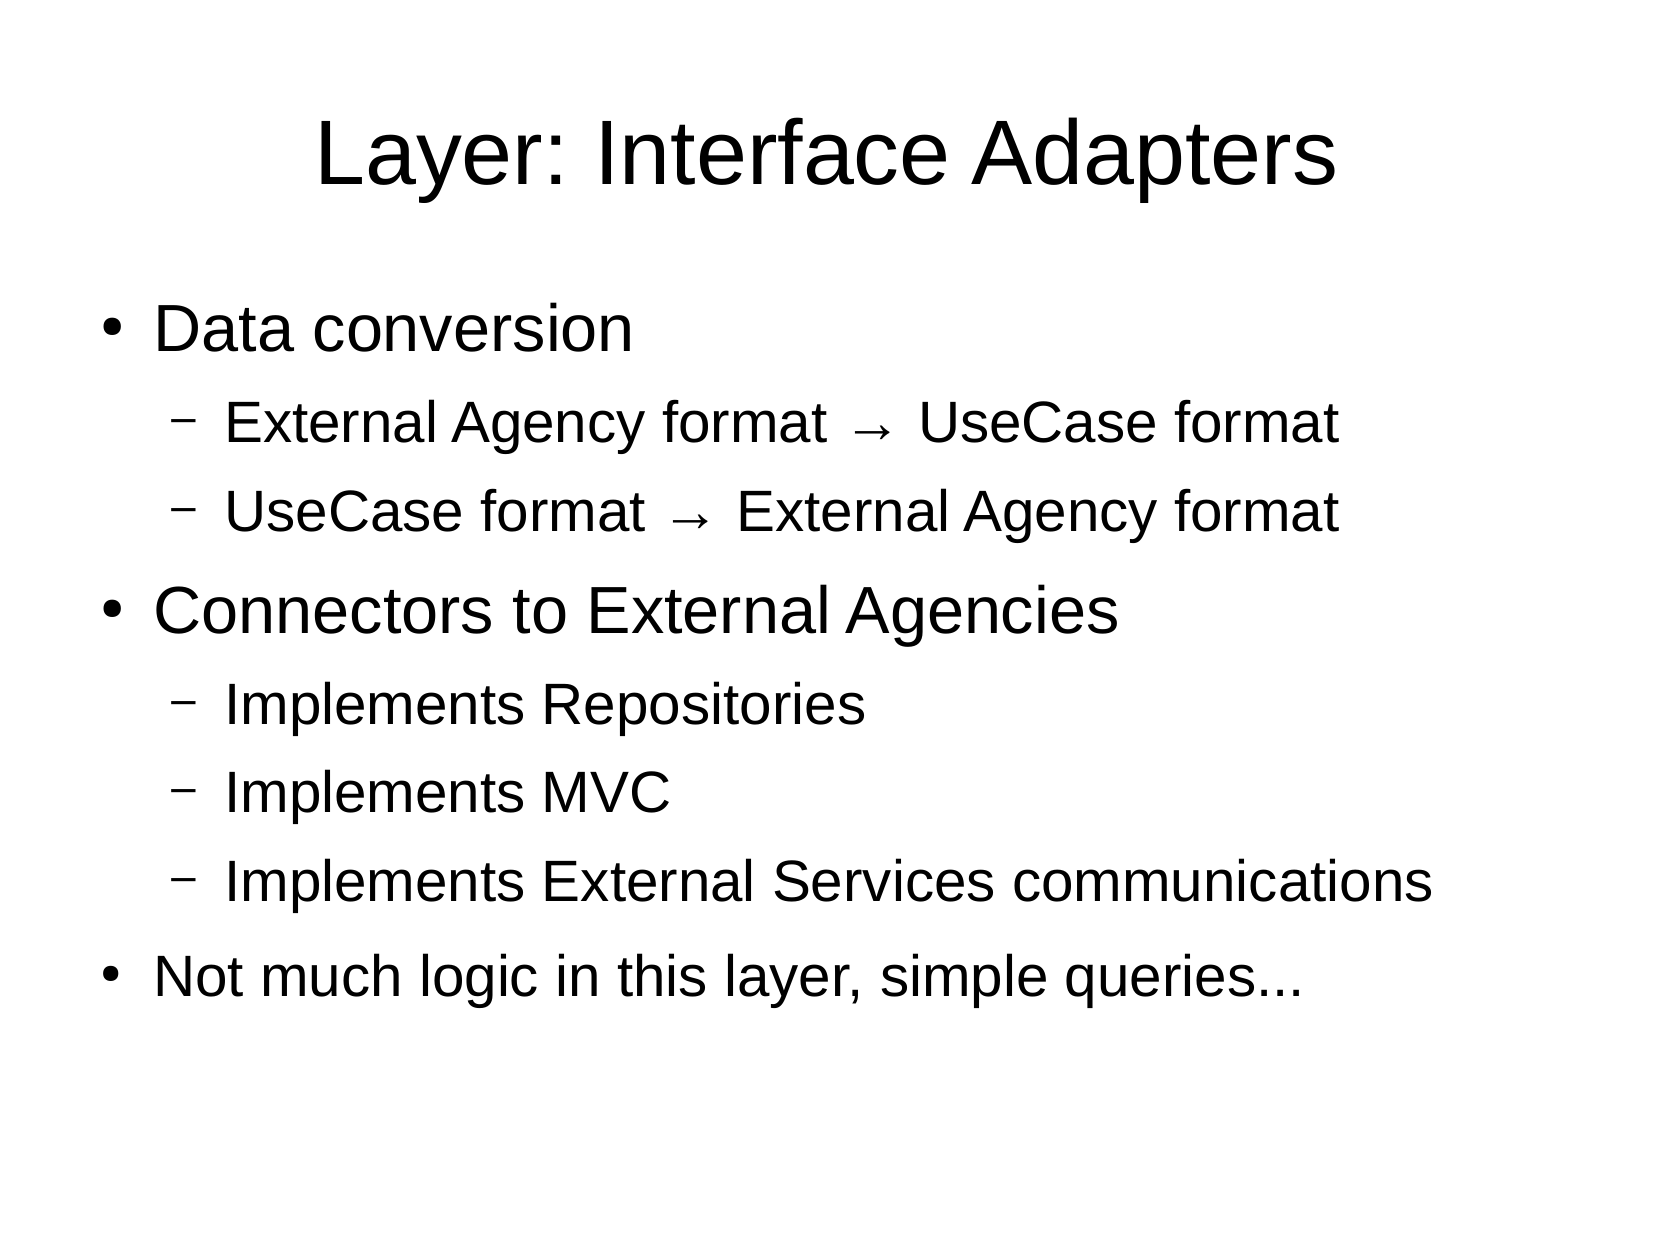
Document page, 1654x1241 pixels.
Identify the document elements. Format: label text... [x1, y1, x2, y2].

title Layer: Interface Adapters [82, 49, 1571, 257]
list Data conversion External Agency format → UseCase format UseCase format → External Agency format Connectors to External Agencies Implements Repositories Implements MVC Implements External Services communications Not much logic in this layer, simple queries... [82, 290, 1571, 1010]
